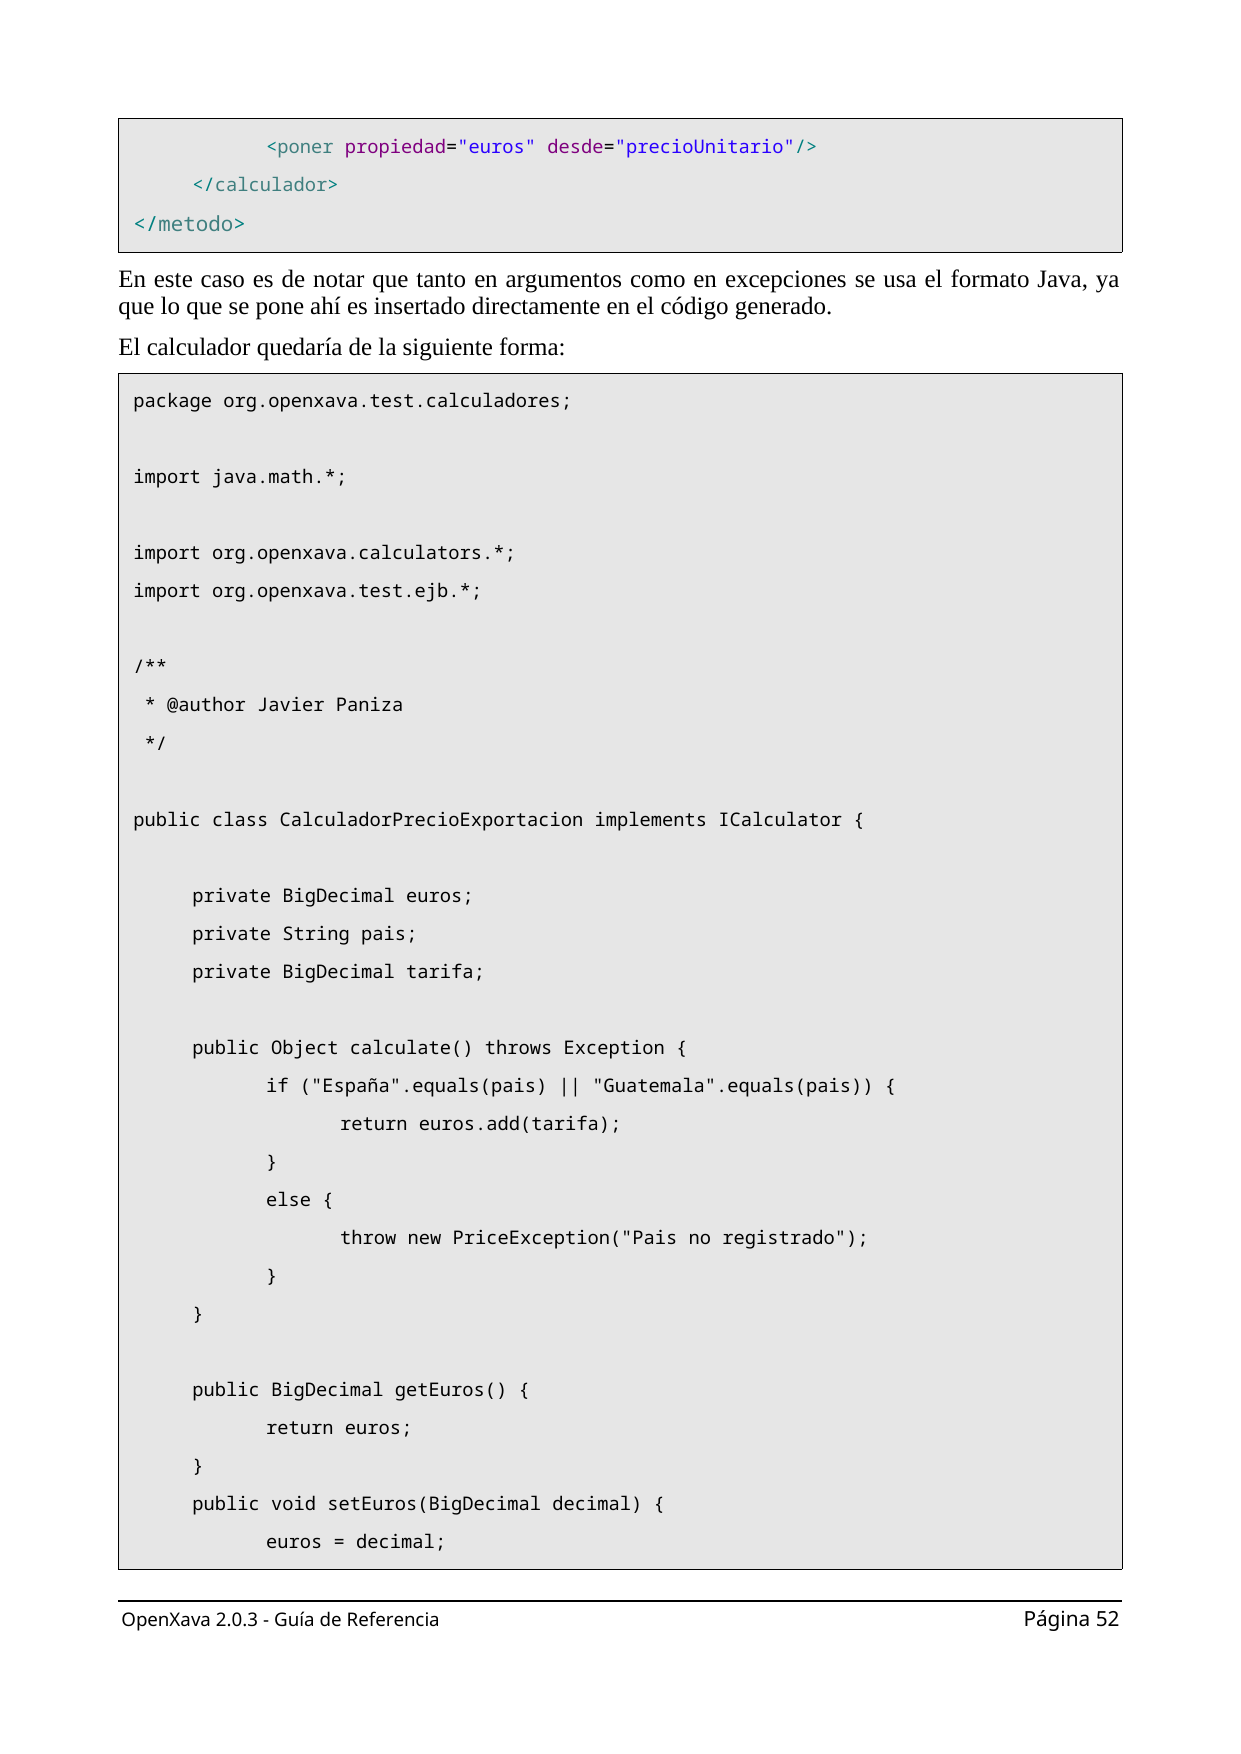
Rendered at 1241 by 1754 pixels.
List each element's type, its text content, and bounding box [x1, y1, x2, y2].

text } [119, 1133, 1122, 1171]
text </calculador> [119, 156, 1122, 194]
text } [119, 1285, 1122, 1323]
text public BigDecimal getEuros() { [119, 1361, 1122, 1399]
text if ("España".equals(pais) || "Guatemala".equals(pais)) { [119, 1057, 1122, 1095]
text import java.math.*; [119, 449, 1122, 487]
text /** [119, 639, 1122, 677]
text } [119, 1437, 1122, 1475]
text En este caso es de notar que tanto en argumentos como en excepciones se usa el formato Java, ya que lo que se pone ahí es insertado directamente en el código generado. [118, 265, 1122, 320]
text private String pais; [119, 905, 1122, 943]
text import org.openxava.calculators.*; [119, 525, 1122, 563]
text public class CalculadorPrecioExportacion implements ICalculator { [119, 791, 1122, 829]
text package org.openxava.test.calculadores; [119, 374, 1122, 411]
text return euros; [119, 1399, 1122, 1437]
text return euros.add(tarifa); [119, 1095, 1122, 1133]
text * @author Javier Paniza [119, 677, 1122, 715]
text private BigDecimal tarifa; [119, 943, 1122, 981]
text } [119, 1247, 1122, 1285]
text else { [119, 1171, 1122, 1209]
text throw new PriceException("Pais no registrado"); [119, 1209, 1122, 1247]
text private BigDecimal euros; [119, 867, 1122, 905]
text El calculador quedaría de la siguiente forma: [118, 333, 1122, 360]
text public Object calculate() throws Exception { [119, 1019, 1122, 1057]
text */ [119, 715, 1122, 753]
text euros = decimal; [119, 1513, 1122, 1569]
text </metodo> [119, 194, 1122, 252]
text public void setEuros(BigDecimal decimal) { [119, 1475, 1122, 1513]
text <poner propiedad="euros" desde="precioUnitario"/> [119, 119, 1122, 156]
text import org.openxava.test.ejb.*; [119, 563, 1122, 601]
